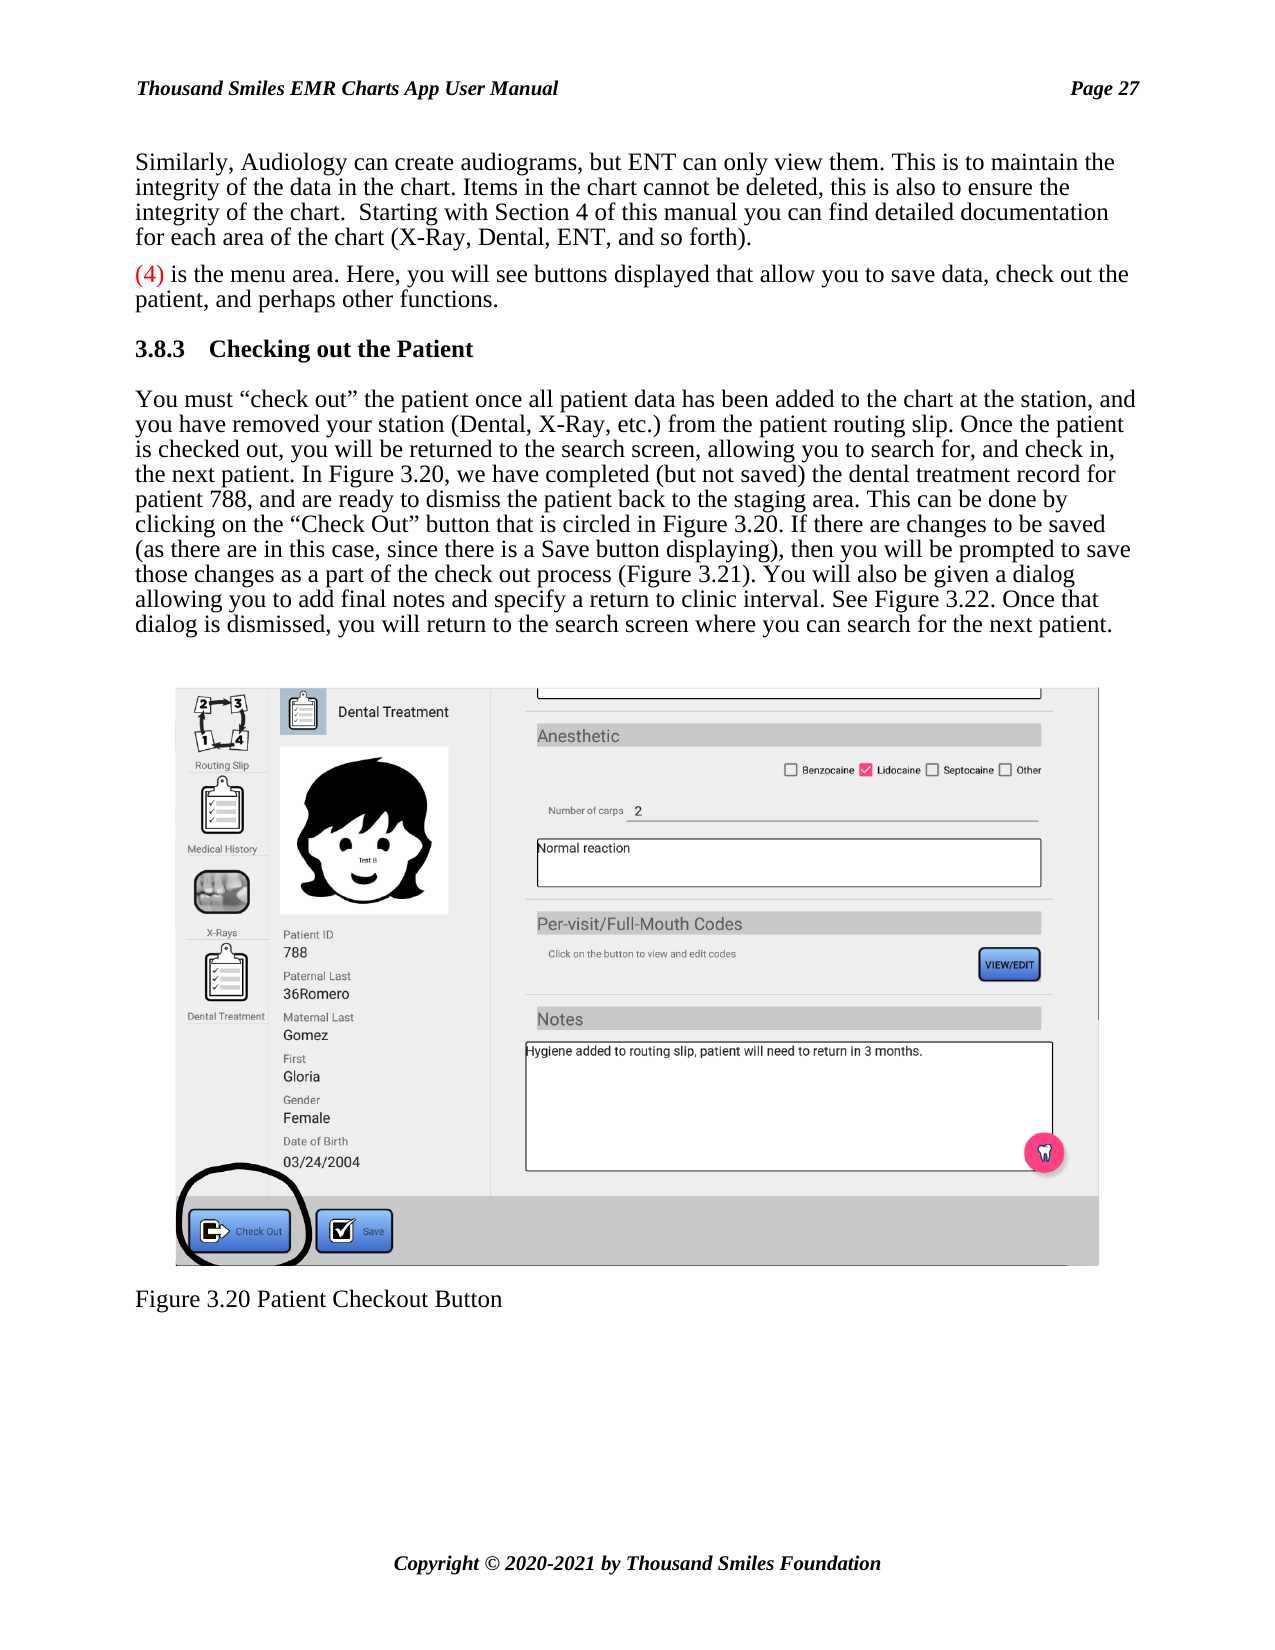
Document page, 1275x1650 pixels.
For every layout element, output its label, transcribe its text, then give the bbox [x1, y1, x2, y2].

text You must “check out” the patient once all patient data has been added to the chart at the station, and you have removed your station (Dental, X-Ray, etc.) from the patient routing slip. Once the patient is checked out, you will be returned to the search screen, allowing you to search for, and check in, the next patient. In Figure 3.20, we have completed (but not saved) the dental treatment record for patient 788, and are ready to dismiss the patient back to the staging area. This can be done by clicking on the “Check Out” button that is circled in Figure 3.20. If there are changes to be saved (as there are in this case, since there is a Save button displaying), then you will be prompted to save those changes as a part of the check out process (Figure 3.21). You will also be given a dialog allowing you to add final notes and specify a return to clinic interval. See Figure 3.22. Once that dialog is dismissed, you will return to the search screen where you can search for the next patient. [135, 387, 1140, 637]
text Figure 3.20 Patient Checkout Button [135, 1287, 1140, 1312]
text Similarly, Audiology can create audiograms, but ENT can only view them. This is to maintain the integrity of the data in the chart. Items in the chart cannot be deleted, this is also to ensure the integrity of the chart. Starting with Section 4 of this manual you can find detailed documentation for each area of the chart (X-Ray, Dental, ENT, and so forth). [135, 150, 1140, 250]
picture [175, 687, 1100, 1266]
text (4) is the menu area. Here, you will see buttons displayed that allow you to save data, check out the patient, and perhaps other functions. [135, 262, 1140, 312]
subtitle Checking out the Patient [135, 337, 1140, 362]
